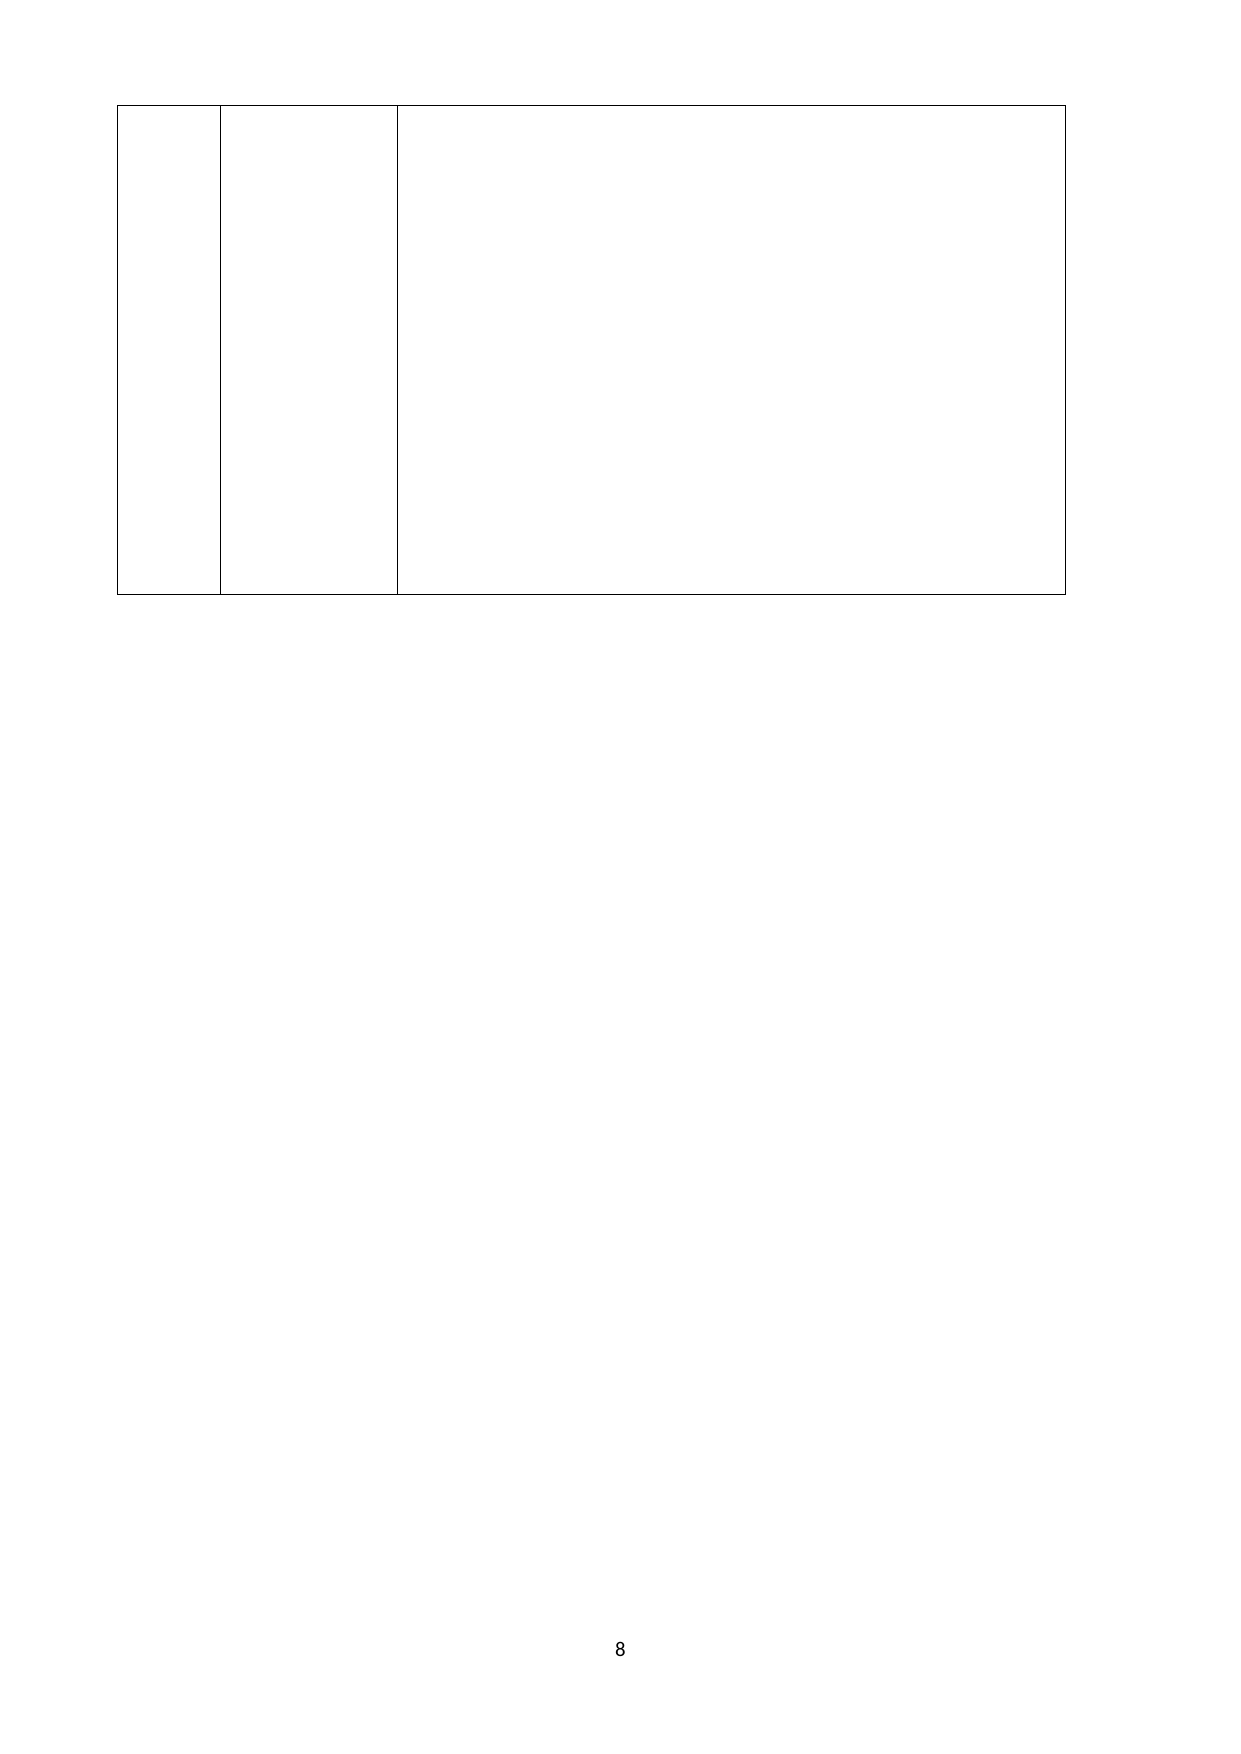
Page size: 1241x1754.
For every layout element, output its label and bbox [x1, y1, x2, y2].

table_cell [221, 106, 397, 594]
table_cell [398, 106, 1065, 594]
table_cell [118, 106, 220, 594]
